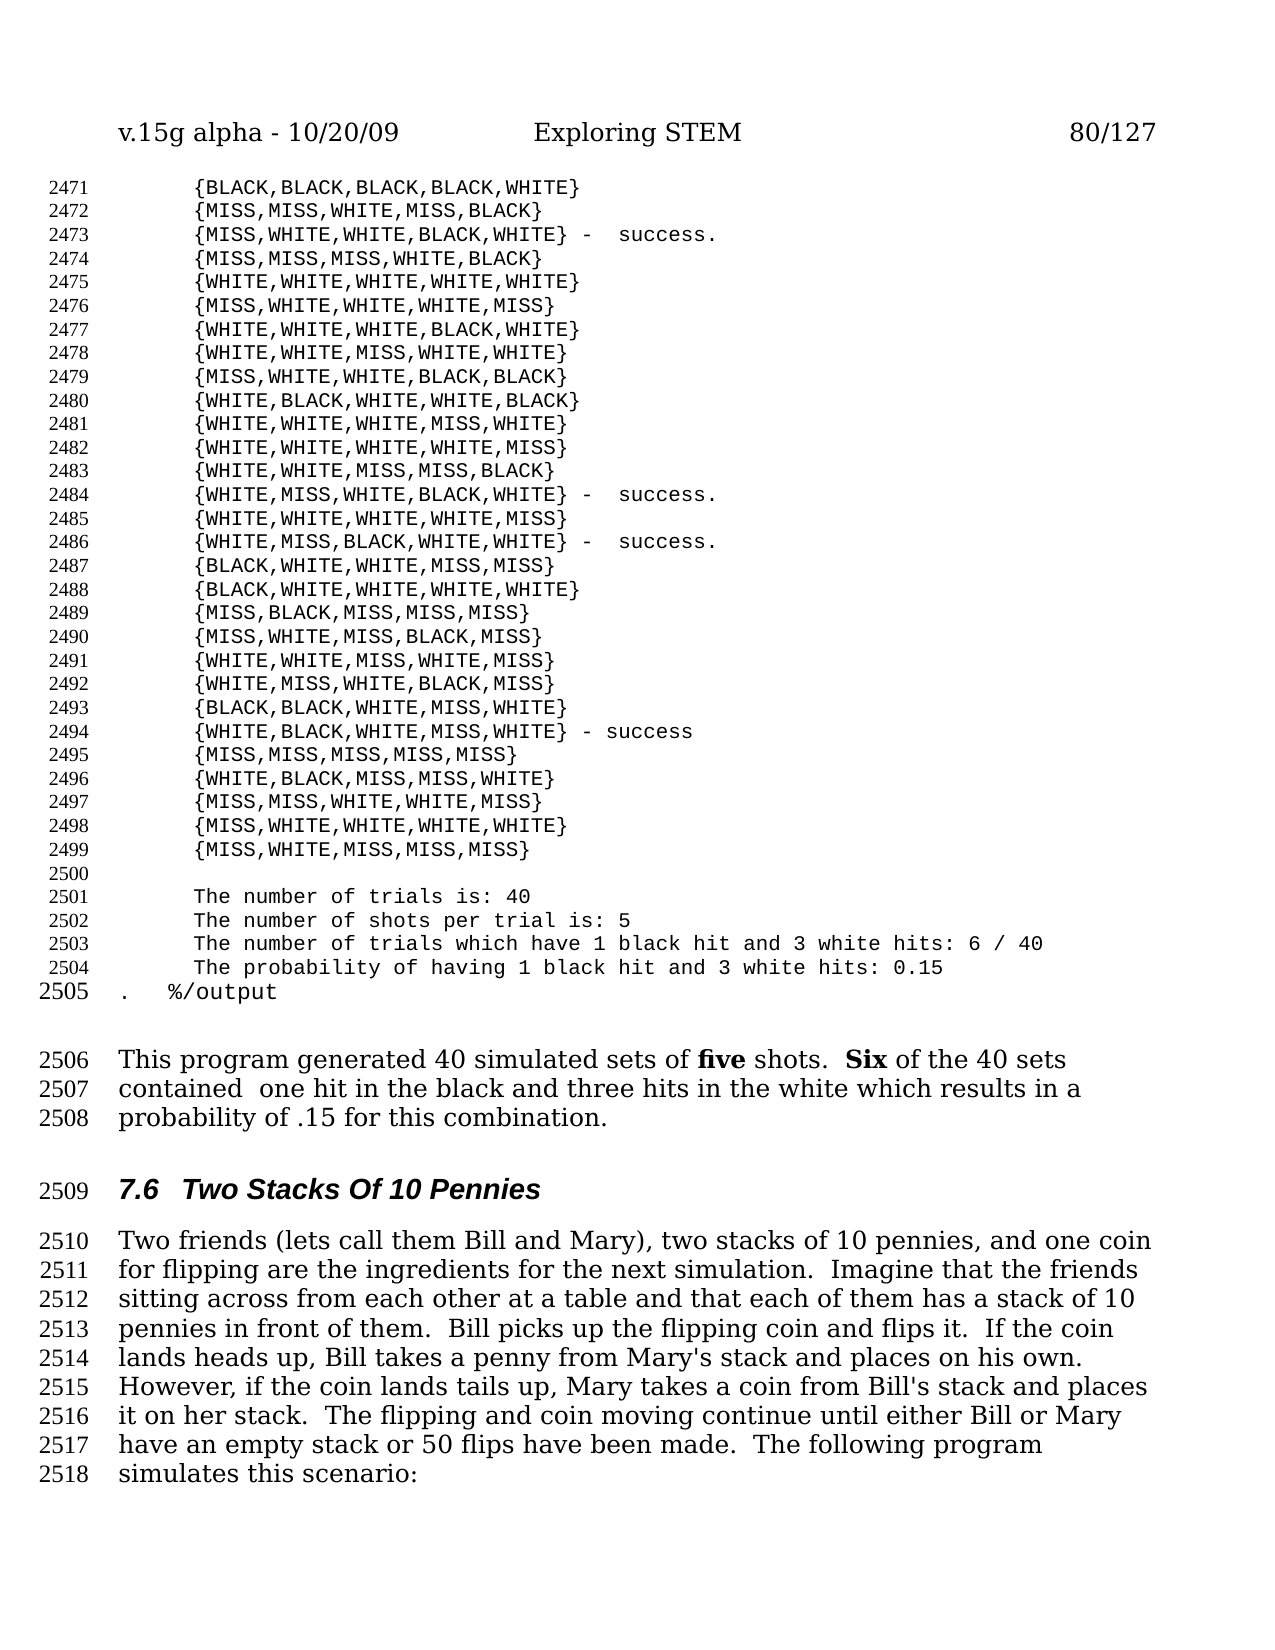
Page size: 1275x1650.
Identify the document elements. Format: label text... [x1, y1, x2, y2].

text {WHITE,WHITE,MISS,WHITE,MISS} [118, 650, 1157, 673]
text {MISS,WHITE,WHITE,BLACK,BLACK} [118, 366, 1157, 389]
text The number of shots per trial is: 5 [118, 910, 1157, 933]
text {BLACK,BLACK,WHITE,MISS,WHITE} [118, 697, 1157, 721]
text {WHITE,MISS,WHITE,BLACK,MISS} [118, 673, 1157, 697]
text {WHITE,BLACK,WHITE,MISS,WHITE} - success [118, 721, 1157, 744]
text . %/output [118, 981, 1157, 1007]
text {MISS,WHITE,WHITE,BLACK,WHITE} - success. [118, 224, 1157, 248]
text {WHITE,WHITE,WHITE,WHITE,MISS} [118, 437, 1157, 461]
text {BLACK,WHITE,WHITE,WHITE,WHITE} [118, 579, 1157, 602]
text {WHITE,BLACK,WHITE,WHITE,BLACK} [118, 389, 1157, 413]
text {MISS,WHITE,WHITE,WHITE,MISS} [118, 295, 1157, 319]
text The number of trials which have 1 black hit and 3 white hits: 6 / 40 [118, 933, 1157, 957]
subtitle Two Stacks Of 10 Pennies [118, 1172, 1157, 1205]
text {WHITE,WHITE,WHITE,WHITE,WHITE} [118, 271, 1157, 295]
text {MISS,MISS,MISS,WHITE,BLACK} [118, 248, 1157, 271]
text The probability of having 1 black hit and 3 white hits: 0.15 [118, 957, 1157, 981]
text {WHITE,MISS,BLACK,WHITE,WHITE} - success. [118, 531, 1157, 555]
text Two friends (lets call them Bill and Mary), two stacks of 10 pennies, and one coin for flipping are the ingredients for the next simulation. Imagine that the friends sitting across from each other at a table and that each of them has a stack of 10 pennies in front of them. Bill picks up the flipping coin and flips it. If the coin lands heads up, Bill takes a penny from Mary's stack and places on his own. However, if the coin lands tails up, Mary takes a coin from Bill's stack and places it on her stack. The flipping and coin moving continue until either Bill or Mary have an empty stack or 50 flips have been made. The following program simulates this scenario: [118, 1226, 1157, 1489]
text {WHITE,WHITE,WHITE,BLACK,WHITE} [118, 319, 1157, 342]
text {WHITE,WHITE,WHITE,WHITE,MISS} [118, 508, 1157, 531]
text {BLACK,WHITE,WHITE,MISS,MISS} [118, 555, 1157, 579]
text {MISS,BLACK,MISS,MISS,MISS} [118, 602, 1157, 626]
text {WHITE,BLACK,MISS,MISS,WHITE} [118, 768, 1157, 792]
text {MISS,WHITE,WHITE,WHITE,WHITE} [118, 815, 1157, 839]
text The number of trials is: 40 [118, 886, 1157, 910]
text {MISS,WHITE,MISS,BLACK,MISS} [118, 626, 1157, 650]
text {MISS,MISS,WHITE,MISS,BLACK} [118, 200, 1157, 224]
text {WHITE,WHITE,MISS,MISS,BLACK} [118, 461, 1157, 484]
text {MISS,WHITE,MISS,MISS,MISS} [118, 839, 1157, 862]
text {MISS,MISS,MISS,MISS,MISS} [118, 744, 1157, 768]
text {WHITE,WHITE,WHITE,MISS,WHITE} [118, 413, 1157, 437]
text {WHITE,MISS,WHITE,BLACK,WHITE} - success. [118, 484, 1157, 508]
text {WHITE,WHITE,MISS,WHITE,WHITE} [118, 342, 1157, 366]
text {BLACK,BLACK,BLACK,BLACK,WHITE} [118, 177, 1157, 200]
text {MISS,MISS,WHITE,WHITE,MISS} [118, 792, 1157, 815]
text This program generated 40 simulated sets of five shots. Six of the 40 sets contained one hit in the black and three hits in the white which results in a probability of .15 for this combination. [118, 1045, 1157, 1133]
